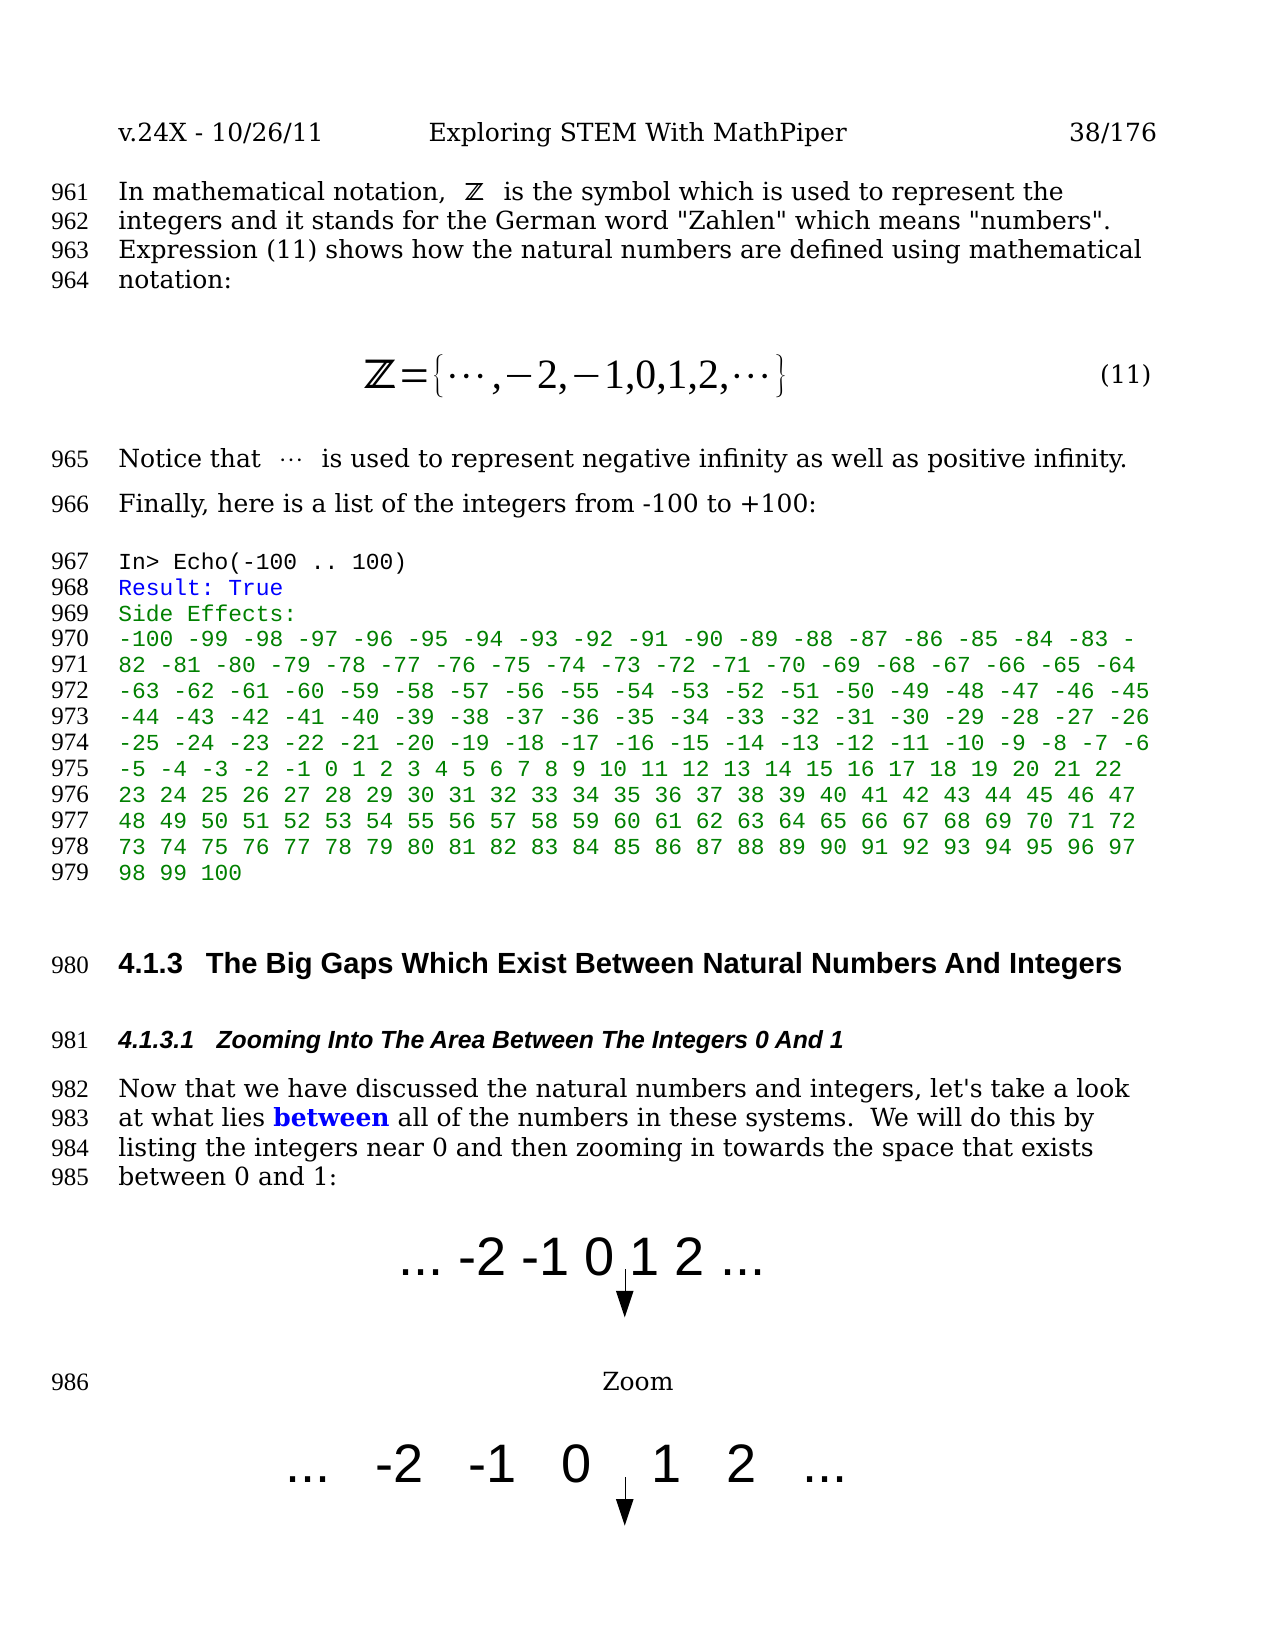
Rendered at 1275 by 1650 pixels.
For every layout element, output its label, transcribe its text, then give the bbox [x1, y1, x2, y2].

text Finally, here is a list of the integers from -100 to +100: [118, 489, 1157, 518]
text Side Effects: [118, 602, 1157, 628]
text Now that we have discussed the natural numbers and integers, let's take a look at what lies between all of the numbers in these systems. We will do this by listing the integers near 0 and then zooming in towards the space that exists between 0 and 1: [118, 1074, 1157, 1191]
subtitle The Big Gaps Which Exist Between Natural Numbers And Integers [118, 946, 1157, 980]
subtitle Zooming Into The Area Between The Integers 0 And 1 [118, 1025, 1157, 1053]
text Notice thatis used to represent negative infinity as well as positive infinity. [118, 444, 1157, 474]
text Result: True [118, 576, 1157, 602]
text In mathematical notation,is the symbol which is used to represent the integers and it stands for the German word "Zahlen" which means "numbers". Expression (11) shows how the natural numbers are defined using mathematical notation: [118, 177, 1157, 294]
table_header (11) [1041, 344, 1157, 406]
text Zoom [118, 1367, 1157, 1396]
table_header [118, 344, 1041, 406]
text -100 -99 -98 -97 -96 -95 -94 -93 -92 -91 -90 -89 -88 -87 -86 -85 -84 -83 -82 -81 -80 -79 -78 -77 -76 -75 -74 -73 -72 -71 -70 -69 -68 -67 -66 -65 -64 -63 -62 -61 -60 -59 -58 -57 -56 -55 -54 -53 -52 -51 -50 -49 -48 -47 -46 -45 -44 -43 -42 -41 -40 -39 -38 -37 -36 -35 -34 -33 -32 -31 -30 -29 -28 -27 -26 -25 -24 -23 -22 -21 -20 -19 -18 -17 -16 -15 -14 -13 -12 -11 -10 -9 -8 -7 -6 -5 -4 -3 -2 -1 0 1 2 3 4 5 6 7 8 9 10 11 12 13 14 15 16 17 18 19 20 21 22 23 24 25 26 27 28 29 30 31 32 33 34 35 36 37 38 39 40 41 42 43 44 45 46 47 48 49 50 51 52 53 54 55 56 57 58 59 60 61 62 63 64 65 66 67 68 69 70 71 72 73 74 75 76 77 78 79 80 81 82 83 84 85 86 87 88 89 90 91 92 93 94 95 96 97 98 99 100 [118, 628, 1157, 887]
text In> Echo(-100 .. 100) [118, 550, 1157, 576]
